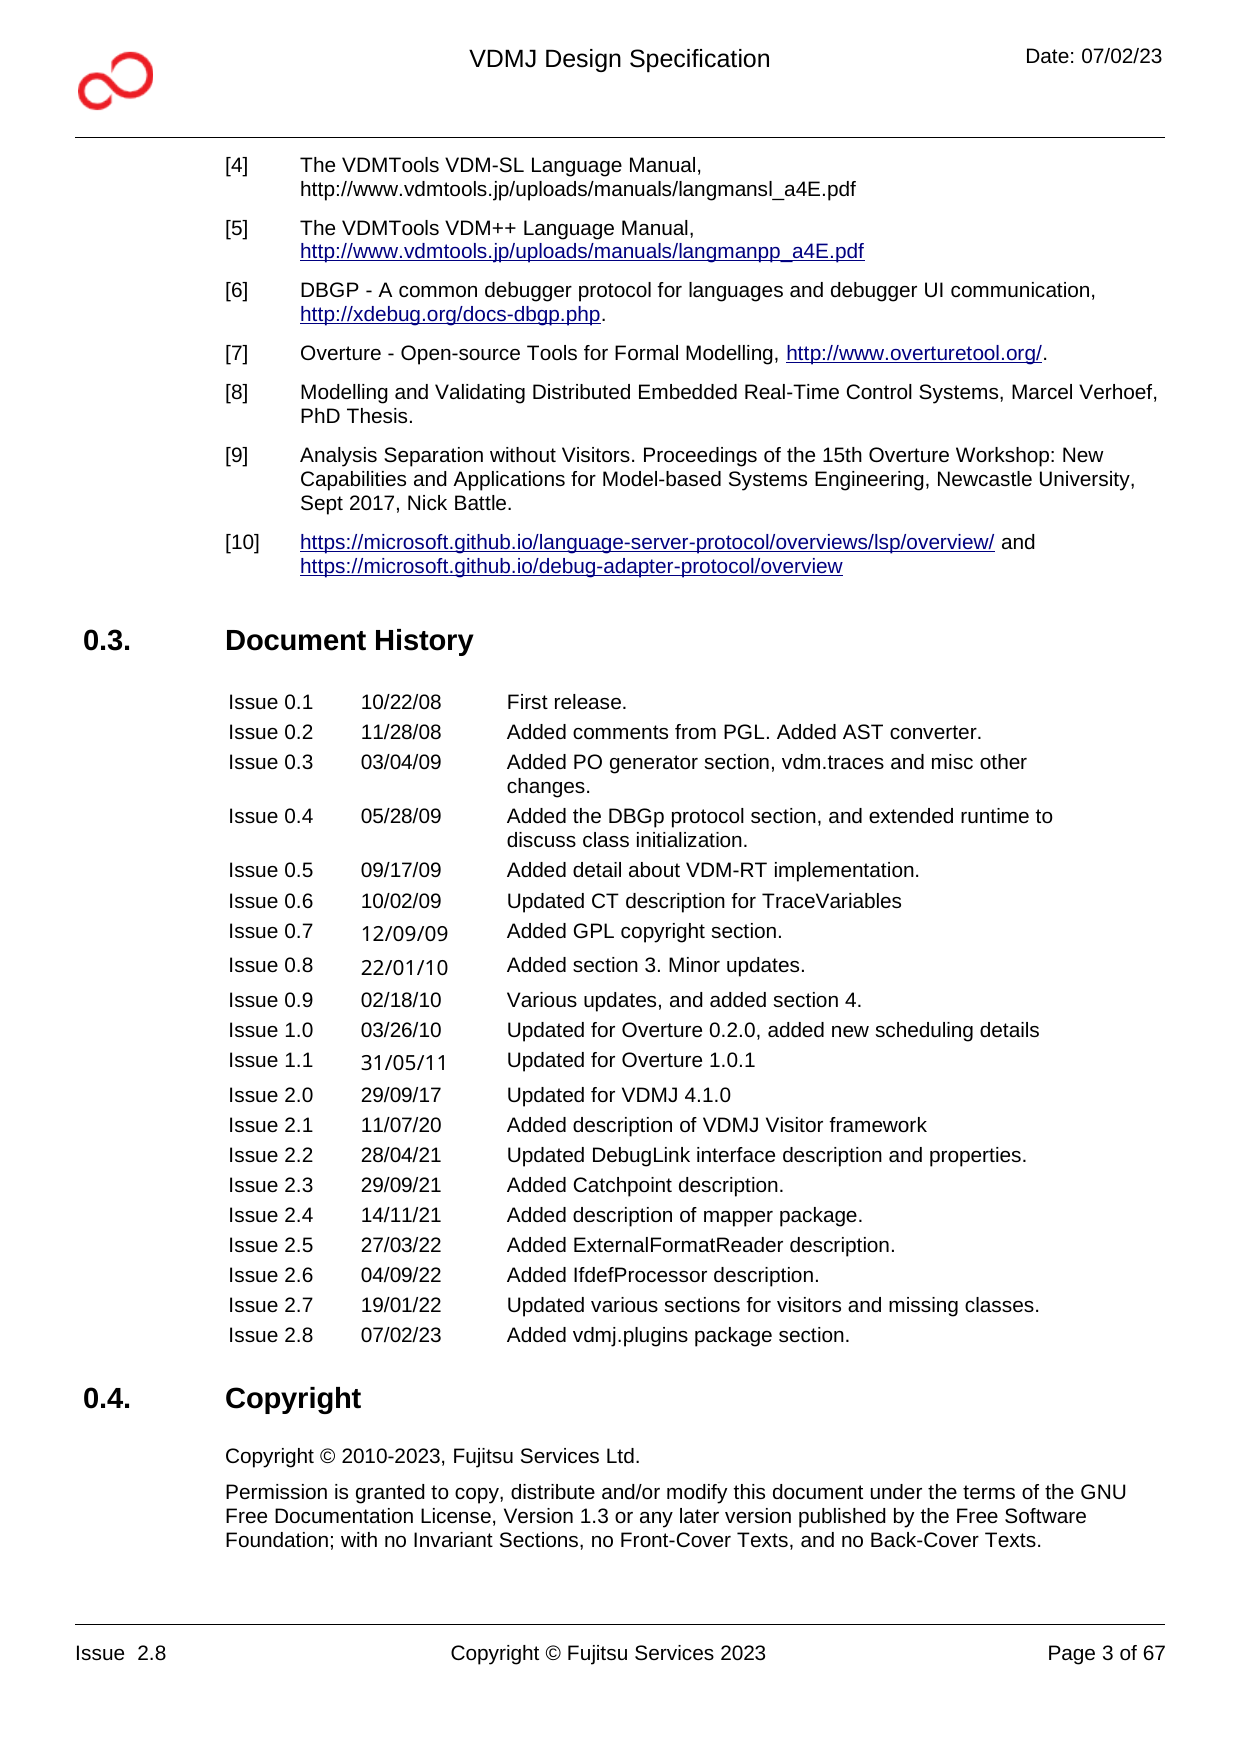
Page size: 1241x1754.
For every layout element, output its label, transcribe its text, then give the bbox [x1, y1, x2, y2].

list DBGP - A common debugger protocol for languages and debugger UI communication, http://xdebug.org/docs-dbgp.php. [225, 279, 1165, 327]
table_cell Issue 1.0 [225, 1015, 357, 1045]
table_cell Issue 2.5 [225, 1230, 357, 1260]
table_cell Added PO generator section, vdm.traces and misc other changes. [504, 747, 1118, 801]
table_cell 11/07/20 [358, 1110, 503, 1140]
table_cell 28/04/21 [358, 1140, 503, 1170]
table_cell 28/05/09 [358, 801, 503, 855]
table_cell Added Catchpoint description. [504, 1170, 1118, 1200]
picture [78, 44, 153, 120]
table_header Issue 0.1 [225, 687, 357, 717]
table_cell Various updates, and added section 4. [504, 985, 1118, 1015]
table_cell Updated DebugLink interface description and properties. [504, 1140, 1118, 1170]
table_cell 29/09/21 [358, 1170, 503, 1200]
table_cell Issue 1.1 [225, 1045, 357, 1079]
table_cell 28/11/08 [358, 717, 503, 747]
table_cell Issue 0.8 [225, 950, 357, 985]
text Copyright © 2010-2023, Fujitsu Services Ltd. [225, 1444, 1165, 1468]
table_cell Issue 0.6 [225, 886, 357, 916]
table_cell Issue 0.7 [225, 916, 357, 950]
table_cell Added description of VDMJ Visitor framework [504, 1110, 1118, 1140]
table_cell Added section 3. Minor updates. [504, 950, 1118, 985]
list The VDMTools VDM++ Language Manual, http://www.vdmtools.jp/uploads/manuals/langmanpp_a4E.pdf [225, 216, 1165, 264]
table_cell 29/09/17 [358, 1080, 503, 1110]
table_cell 19/01/22 [358, 1290, 503, 1320]
table_cell Updated for Overture 0.2.0, added new scheduling details [504, 1015, 1118, 1045]
table_cell Issue 0.2 [225, 717, 357, 747]
table_cell Added ExternalFormatReader description. [504, 1230, 1118, 1260]
list Analysis Separation without Visitors. Proceedings of the 15th Overture Workshop: New Capabilities and Applications for Model-based Systems Engineering, Newcastle University, Sept 2017, Nick Battle. [225, 443, 1165, 515]
list https://microsoft.github.io/language-server-protocol/overviews/lsp/overview/ and https://microsoft.github.io/debug-adapter-protocol/overview [225, 530, 1165, 578]
table_cell 31/05/11 [358, 1045, 503, 1079]
table_cell 17/09/09 [358, 855, 503, 886]
table_cell Issue 2.0 [225, 1080, 357, 1110]
table_cell Issue 0.9 [225, 985, 357, 1015]
table_cell Added comments from PGL. Added AST converter. [504, 717, 1118, 747]
table_cell Issue 2.1 [225, 1110, 357, 1140]
table_cell 07/02/23 [358, 1320, 503, 1351]
table_cell Added GPL copyright section. [504, 916, 1118, 950]
table_cell Updated for VDMJ 4.1.0 [504, 1080, 1118, 1110]
table_cell Added IfdefProcessor description. [504, 1260, 1118, 1290]
table_cell 26/03/10 [358, 1015, 503, 1045]
table_header First release. [504, 687, 1118, 717]
subtitle Copyright [75, 1381, 1165, 1414]
table_cell 14/11/21 [358, 1200, 503, 1230]
table_cell Added the DBGp protocol section, and extended runtime to discuss class initialization. [504, 801, 1118, 855]
table_cell Issue 2.4 [225, 1200, 357, 1230]
table_cell Issue 2.6 [225, 1260, 357, 1290]
table_cell 02/10/09 [358, 886, 503, 916]
table_cell Issue 0.5 [225, 855, 357, 886]
table_cell Added vdmj.plugins package section. [504, 1320, 1118, 1351]
subtitle Document History [75, 623, 1165, 657]
table_cell 27/03/22 [358, 1230, 503, 1260]
table_cell 22/01/10 [358, 950, 503, 985]
table_cell Issue 2.7 [225, 1290, 357, 1320]
table_cell Updated CT description for TraceVariables [504, 886, 1118, 916]
table_cell Updated various sections for visitors and missing classes. [504, 1290, 1118, 1320]
text Permission is granted to copy, distribute and/or modify this document under the terms of the GNU Free Documentation License, Version 1.3 or any later version published by the Free Software Foundation; with no Invariant Sections, no Front-Cover Texts, and no Back-Cover Texts. [225, 1481, 1165, 1552]
list Overture - Open-source Tools for Formal Modelling, http://www.overturetool.org/. [225, 342, 1165, 366]
table_cell Added description of mapper package. [504, 1200, 1118, 1230]
table_cell Issue 0.4 [225, 801, 357, 855]
list Modelling and Validating Distributed Embedded Real-Time Control Systems, Marcel Verhoef, PhD Thesis. [225, 381, 1165, 428]
table_cell Issue 0.3 [225, 747, 357, 801]
table_cell Issue 2.8 [225, 1320, 357, 1351]
table_cell Issue 2.3 [225, 1170, 357, 1200]
table_cell 04/03/09 [358, 747, 503, 801]
list The VDMTools VDM-SL Language Manual, http://www.vdmtools.jp/uploads/manuals/langmansl_a4E.pdf [225, 153, 1165, 201]
table_cell 09/12/09 [358, 916, 503, 950]
table_cell 04/09/22 [358, 1260, 503, 1290]
table_cell Added detail about VDM-RT implementation. [504, 855, 1118, 886]
table_cell 18/02/10 [358, 985, 503, 1015]
table_cell Updated for Overture 1.0.1 [504, 1045, 1118, 1079]
table_cell Issue 2.2 [225, 1140, 357, 1170]
table_header 22/10/08 [358, 687, 503, 717]
